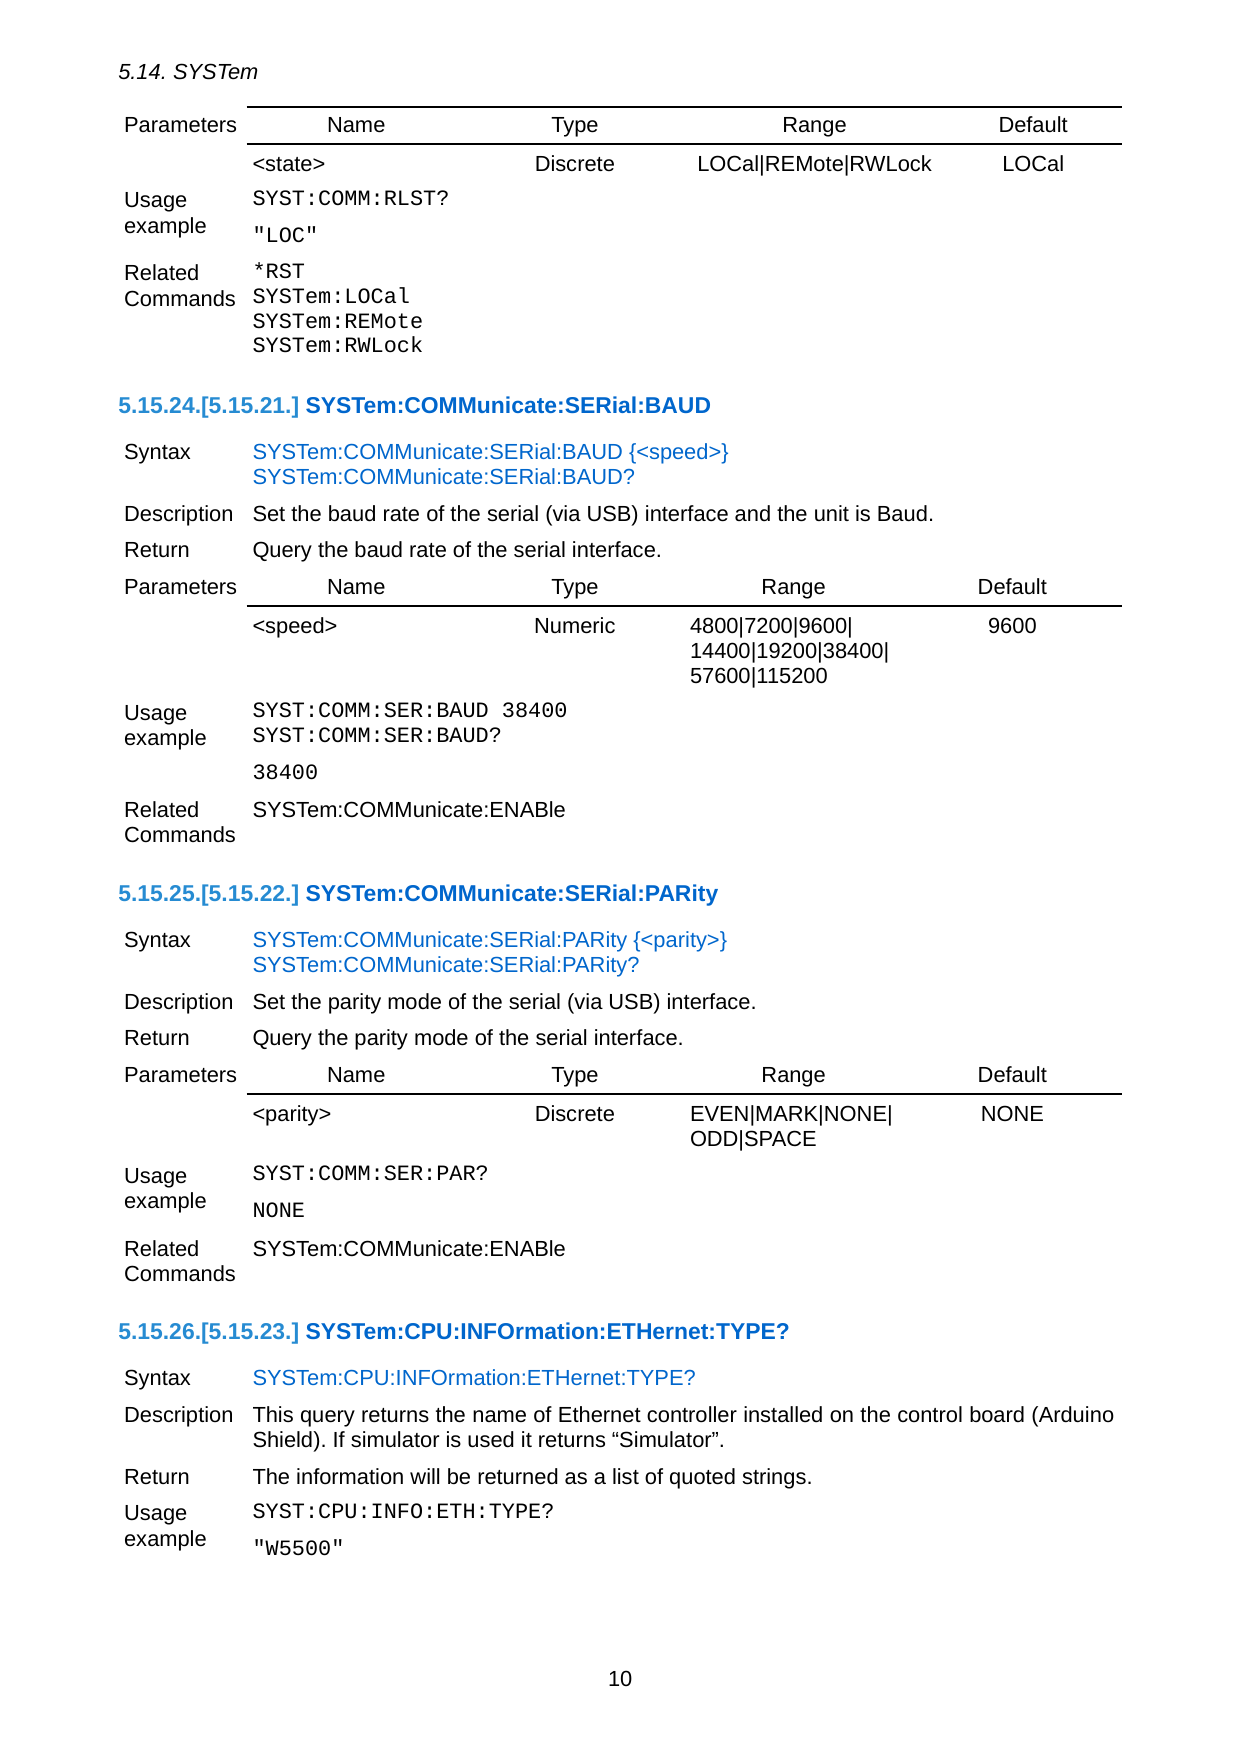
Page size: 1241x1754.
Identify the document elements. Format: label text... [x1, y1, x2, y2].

table_header SYSTem:CPU:INFOrmation:ETHernet:TYPE? [247, 1359, 1122, 1396]
subtitle SYSTem:COMMunicate:SERial:BAUD [118, 392, 1122, 418]
table_cell NONE [903, 1095, 1122, 1157]
table_cell Default [903, 1056, 1122, 1093]
subtitle SYSTem:COMMunicate:SERial:PARity [118, 880, 1122, 906]
table_cell <state> [247, 145, 465, 182]
table_header SYSTem:COMMunicate:SERial:BAUD {<speed>} SYSTem:COMMunicate:SERial:BAUD? [247, 433, 1122, 495]
table_cell Name [247, 1056, 465, 1093]
table_cell Description [118, 983, 247, 1019]
table_cell Range [684, 568, 903, 605]
table_cell Set the baud rate of the serial (via USB) interface and the unit is Baud. [247, 495, 1122, 531]
table_cell Set the parity mode of the serial (via USB) interface. [247, 983, 1122, 1019]
table_cell 4800|7200|9600|14400|19200|38400|57600|115200 [684, 607, 903, 694]
table_cell <speed> [247, 607, 465, 694]
table_cell SYST:CPU:INFO:ETH:TYPE? "W5500" [247, 1495, 1122, 1567]
table_cell Type [465, 108, 684, 143]
table_cell SYST:COMM:SER:PAR? NONE [247, 1157, 1122, 1230]
table_cell Type [465, 568, 684, 605]
table_cell Usage example [118, 182, 247, 254]
table_cell Description [118, 1396, 247, 1458]
table_cell Discrete [465, 1095, 684, 1157]
table_header SYSTem:COMMunicate:SERial:PARity {<parity>} SYSTem:COMMunicate:SERial:PARity? [247, 921, 1122, 983]
table_cell Parameters [118, 568, 247, 694]
table_cell Query the baud rate of the serial interface. [247, 531, 1122, 568]
table_cell SYST:COMM:SER:BAUD 38400 SYST:COMM:SER:BAUD? 38400 [247, 694, 1122, 791]
table_cell 9600 [903, 607, 1122, 694]
table_cell Default [903, 568, 1122, 605]
table_cell SYST:COMM:RLST? "LOC" [247, 182, 1122, 254]
table_cell Name [247, 108, 465, 143]
table_cell Discrete [465, 145, 684, 182]
table_cell Return [118, 1020, 247, 1056]
table_cell Related Commands [118, 791, 247, 853]
table_cell SYSTem:COMMunicate:ENABle [247, 791, 1122, 853]
table_cell Parameters [118, 106, 247, 182]
table_cell Numeric [465, 607, 684, 694]
table_cell The information will be returned as a list of quoted strings. [247, 1458, 1122, 1494]
table_cell Description [118, 495, 247, 531]
table_cell <parity> [247, 1095, 465, 1157]
table_header Syntax [118, 433, 247, 495]
table_cell Query the parity mode of the serial interface. [247, 1020, 1122, 1056]
table_cell Range [684, 1056, 903, 1093]
table_cell LOCal|REMote|RWLock [684, 145, 944, 182]
table_header Syntax [118, 1359, 247, 1396]
table_cell Default [945, 108, 1122, 143]
table_cell This query returns the name of Ethernet controller installed on the control board (Arduino Shield). If simulator is used it returns “Simulator”. [247, 1396, 1122, 1458]
table_cell *RST SYSTem:LOCal SYSTem:REMote SYSTem:RWLock [247, 255, 1122, 365]
table_cell Usage example [118, 1157, 247, 1230]
table_cell Range [684, 108, 944, 143]
table_cell LOCal [945, 145, 1122, 182]
table_cell Return [118, 531, 247, 568]
table_cell Type [465, 1056, 684, 1093]
table_cell Usage example [118, 694, 247, 791]
table_cell Name [247, 568, 465, 605]
subtitle SYSTem:CPU:INFOrmation:ETHernet:TYPE? [118, 1318, 1122, 1344]
table_header Syntax [118, 921, 247, 983]
table_cell Related Commands [118, 255, 247, 365]
table_cell Related Commands [118, 1230, 247, 1292]
table_cell Usage example [118, 1495, 247, 1567]
table_cell SYSTem:COMMunicate:ENABle [247, 1230, 1122, 1292]
table_cell Parameters [118, 1056, 247, 1157]
table_cell EVEN|MARK|NONE|ODD|SPACE [684, 1095, 903, 1157]
table_cell Return [118, 1458, 247, 1494]
